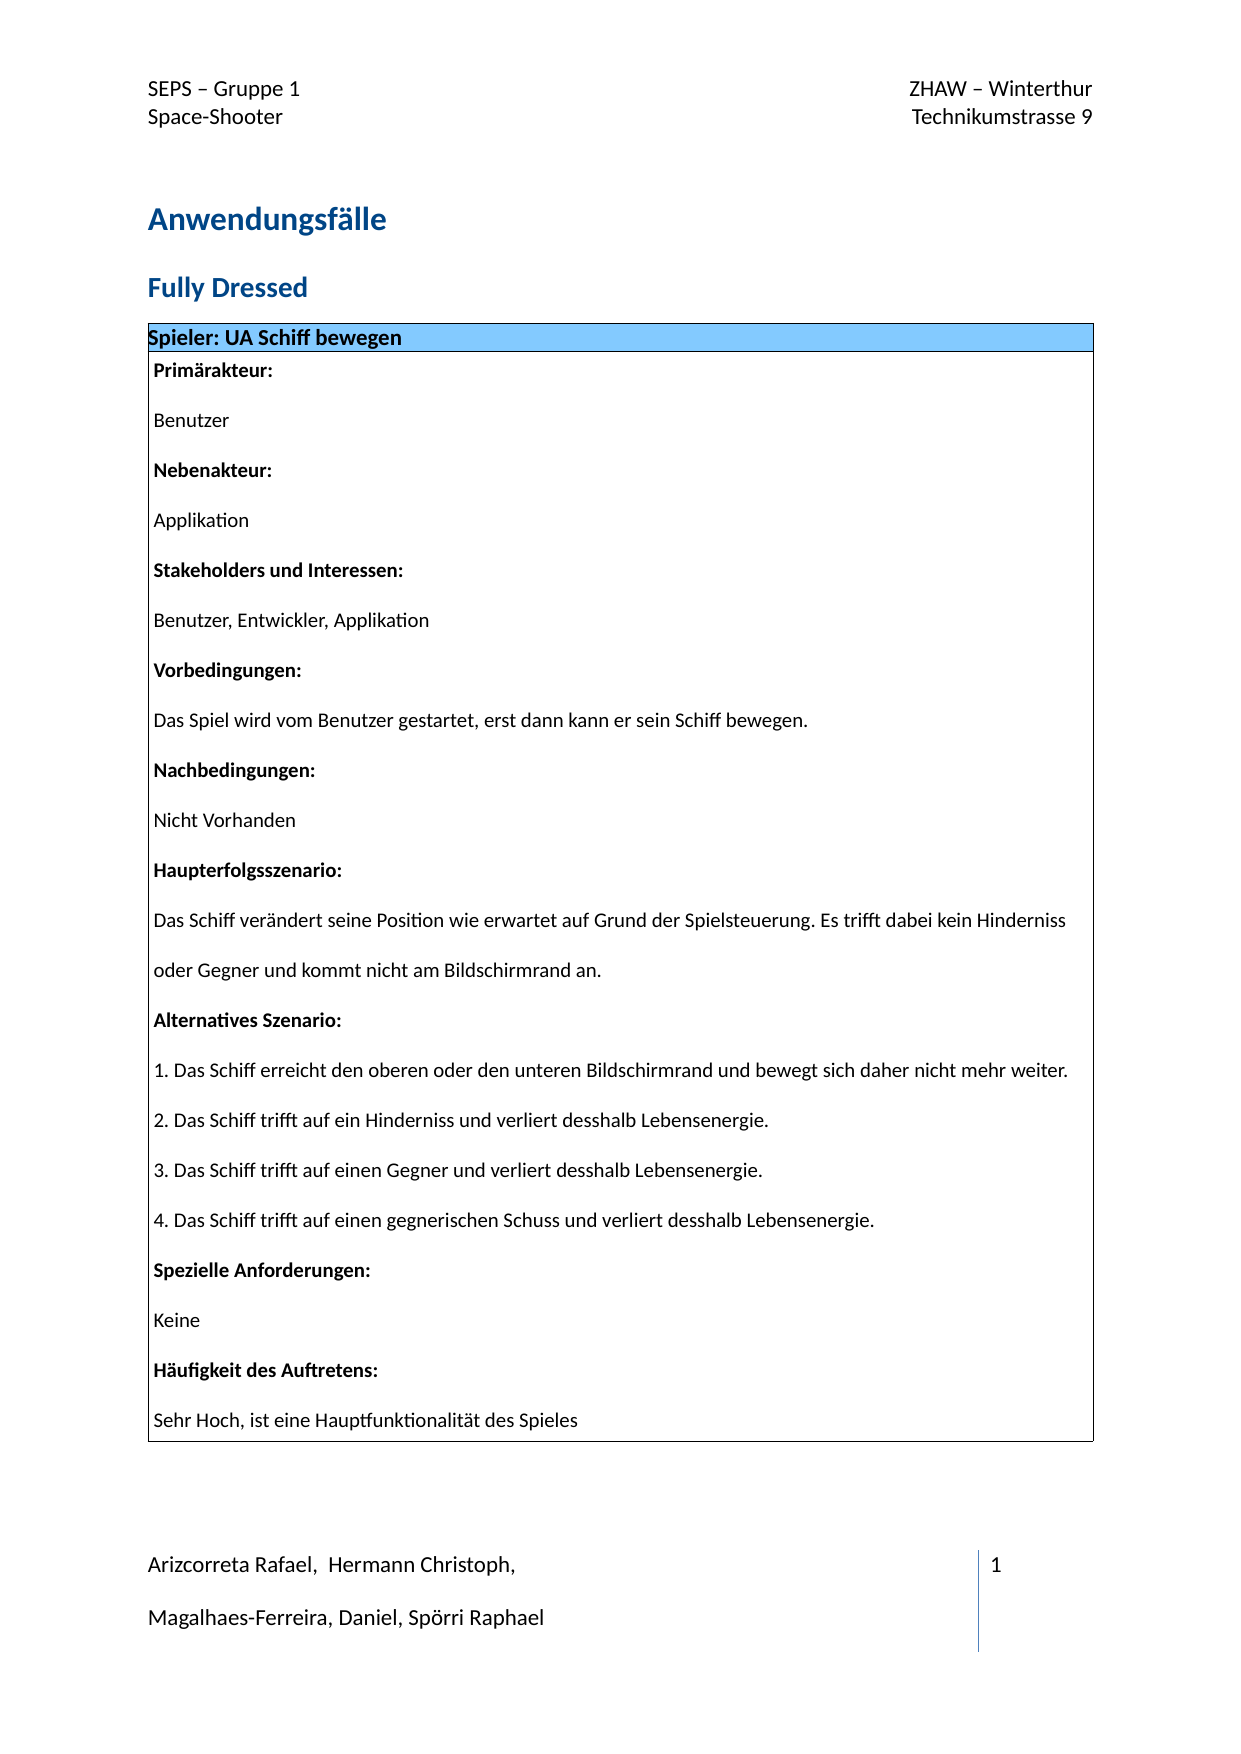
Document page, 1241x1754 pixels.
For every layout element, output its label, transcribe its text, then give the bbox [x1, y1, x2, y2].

table_cell Primärakteur: Benutzer Nebenakteur: Applikation Stakeholders und Interessen: Benutzer, Entwickler, Applikation Vorbedingungen: Das Spiel wird vom Benutzer gestartet, erst dann kann er sein Schiff bewegen. Nachbedingungen: Nicht Vorhanden Haupterfolgsszenario: Das Schiff verändert seine Position wie erwartet auf Grund der Spielsteuerung. Es trifft dabei kein Hinderniss oder Gegner und kommt nicht am Bildschirmrand an. Alternatives Szenario: 1. Das Schiff erreicht den oberen oder den unteren Bildschirmrand und bewegt sich daher nicht mehr weiter. 2. Das Schiff trifft auf ein Hinderniss und verliert desshalb Lebensenergie. 3. Das Schiff trifft auf einen Gegner und verliert desshalb Lebensenergie. 4. Das Schiff trifft auf einen gegnerischen Schuss und verliert desshalb Lebensenergie. Spezielle Anforderungen: Keine Häufigkeit des Auftretens: Sehr Hoch, ist eine Hauptfunktionalität des Spieles [149, 352, 1093, 1441]
subtitle Fully Dressed [148, 269, 1093, 305]
subtitle Anwendungsfälle [148, 198, 1093, 238]
table_header Spieler: UA Schiff bewegen [149, 324, 1093, 351]
